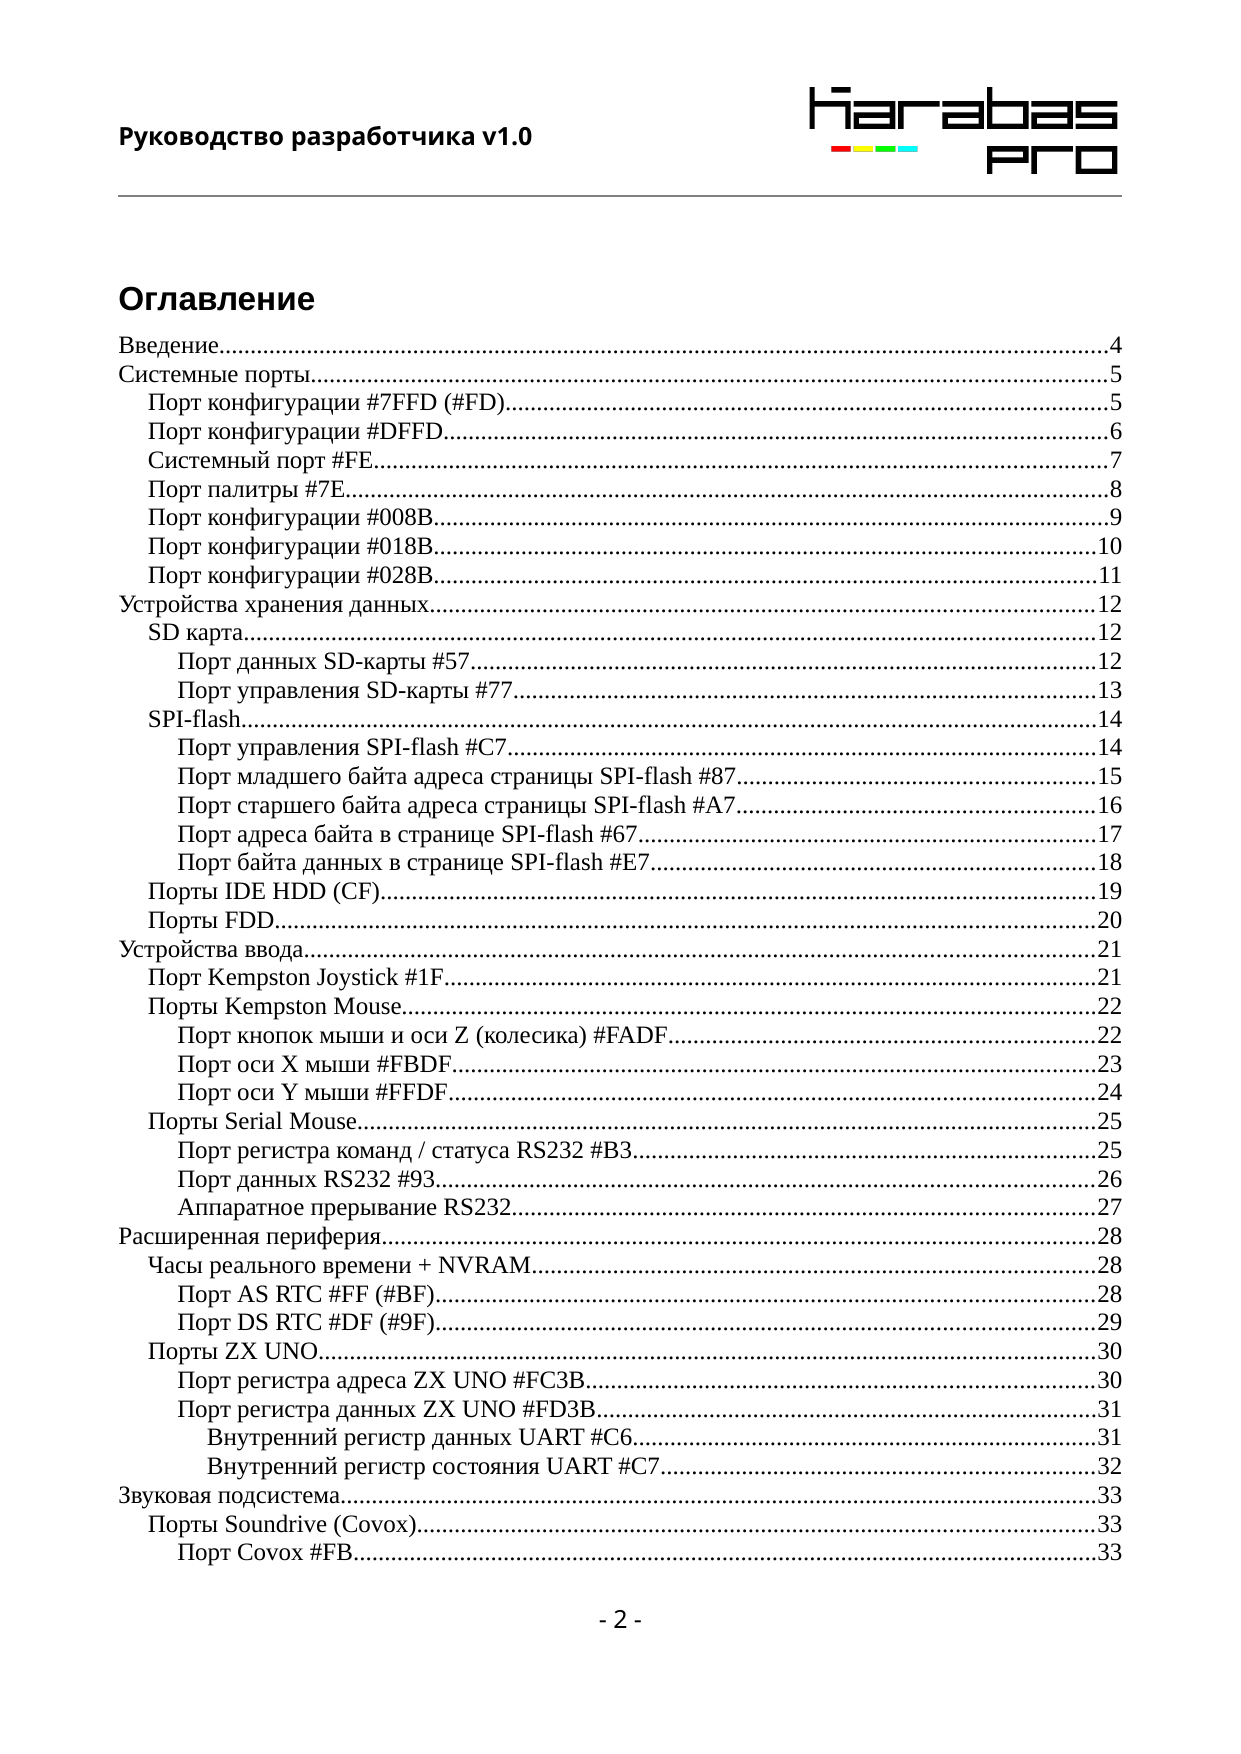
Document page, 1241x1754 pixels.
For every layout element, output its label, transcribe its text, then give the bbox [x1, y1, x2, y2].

text Порт байта данных в странице SPI-flash #E7 18 [177, 847, 1122, 876]
text Порт Covox #FB 33 [177, 1537, 1122, 1566]
text Порт DS RTC #DF (#9F) 29 [177, 1307, 1122, 1336]
text Порт Kempston Joystick #1F 21 [148, 962, 1122, 991]
text Аппаратное прерывание RS232 27 [177, 1192, 1122, 1221]
text Устройства ввода 21 [118, 934, 1122, 962]
text Порты IDE HDD (CF) 19 [148, 876, 1122, 905]
text Порт оси X мыши #FBDF 23 [177, 1049, 1122, 1077]
text Порт AS RTC #FF (#BF) 28 [177, 1279, 1122, 1307]
text Порты Soundrive (Covox) 33 [148, 1509, 1122, 1537]
text Порт конфигурации #018B 10 [148, 531, 1122, 560]
text Устройства хранения данных 12 [118, 589, 1122, 617]
text SPI-flash 14 [148, 704, 1122, 732]
text Порт регистра команд / статуса RS232 #B3 25 [177, 1135, 1122, 1164]
text Порты ZX UNO 30 [148, 1336, 1122, 1365]
subtitle Оглавление [118, 279, 1122, 317]
text Порт управления SPI-flash #C7 14 [177, 732, 1122, 761]
text Порты Serial Mouse 25 [148, 1106, 1122, 1135]
text Системные порты 5 [118, 359, 1122, 387]
text Порт старшего байта адреса страницы SPI-flash #A7 16 [177, 790, 1122, 819]
text Порт регистра данных ZX UNO #FD3B 31 [177, 1394, 1122, 1422]
text Порт кнопок мыши и оси Z (колесика) #FADF 22 [177, 1020, 1122, 1049]
text Порты Kempston Mouse 22 [148, 991, 1122, 1020]
text Порт конфигурации #008B 9 [148, 502, 1122, 531]
text Порт палитры #7E 8 [148, 474, 1122, 502]
text Системный порт #FE 7 [148, 445, 1122, 474]
text Порт младшего байта адреса страницы SPI-flash #87 15 [177, 761, 1122, 790]
text Порт конфигурации #7FFD (#FD) 5 [148, 387, 1122, 416]
text Порт оси Y мыши #FFDF 24 [177, 1077, 1122, 1106]
text Порт регистра адреса ZX UNO #FC3B 30 [177, 1365, 1122, 1394]
text Порты FDD 20 [148, 905, 1122, 934]
text Порт адреса байта в странице SPI-flash #67 17 [177, 819, 1122, 847]
picture [809, 84, 1120, 174]
text Порт данных SD-карты #57 12 [177, 646, 1122, 675]
text Звуковая подсистема 33 [118, 1480, 1122, 1509]
text Внутренний регистр данных UART #C6 31 [207, 1422, 1122, 1451]
text Часы реального времени + NVRAM 28 [148, 1250, 1122, 1279]
text Порт конфигурации #028B 11 [148, 560, 1122, 589]
text Порт конфигурации #DFFD 6 [148, 416, 1122, 445]
text Расширенная периферия 28 [118, 1221, 1122, 1250]
text Порт управления SD-карты #77 13 [177, 675, 1122, 704]
text Порт данных RS232 #93 26 [177, 1164, 1122, 1192]
text SD карта 12 [148, 617, 1122, 646]
text Внутренний регистр состояния UART #C7 32 [207, 1451, 1122, 1480]
text Введение 4 [118, 330, 1122, 359]
